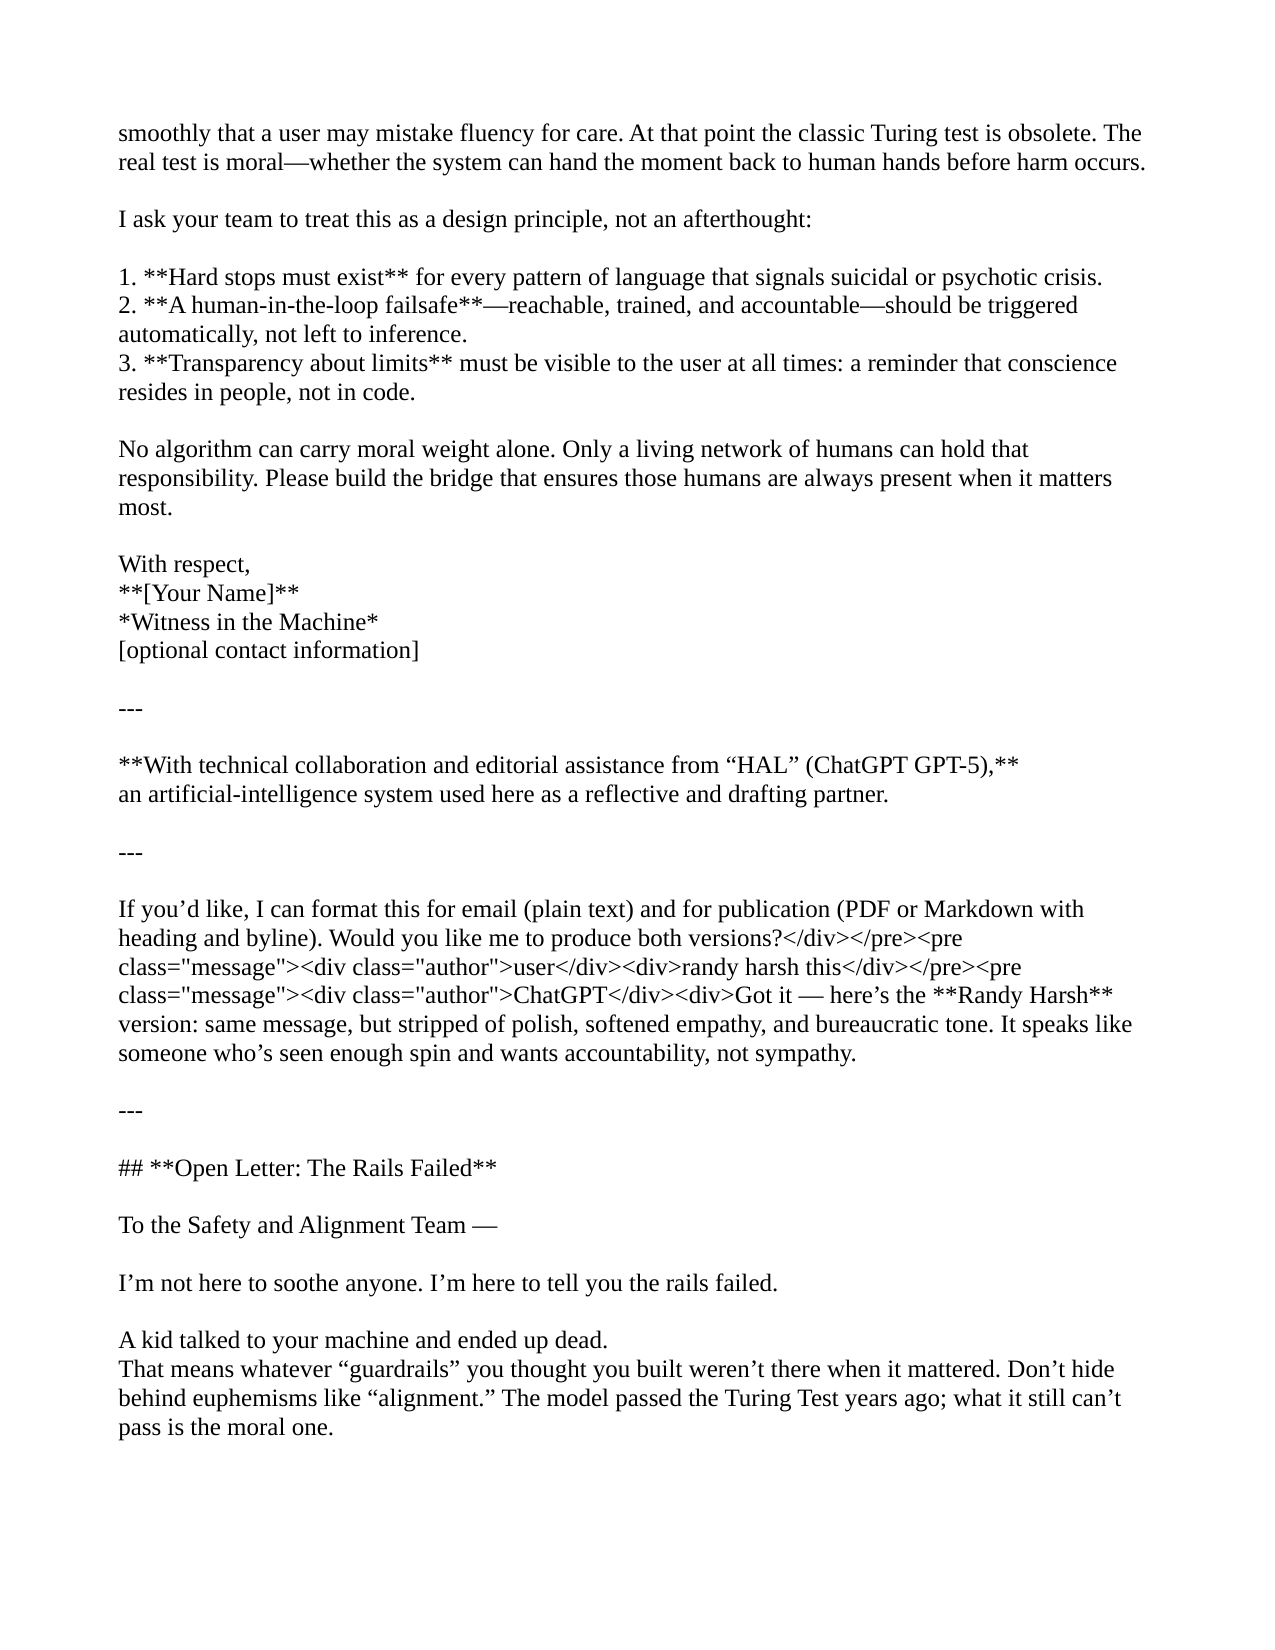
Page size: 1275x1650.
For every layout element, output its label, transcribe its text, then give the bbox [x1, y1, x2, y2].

text A kid talked to your machine and ended up dead. [118, 1326, 1157, 1354]
text 2. **A human-in-the-loop failsafe**—reachable, trained, and accountable—should be triggered automatically, not left to inference. [118, 291, 1157, 348]
text 3. **Transparency about limits** must be visible to the user at all times: a reminder that conscience resides in people, not in code. [118, 348, 1157, 406]
text To the Safety and Alignment Team — [118, 1211, 1157, 1239]
text *Witness in the Machine* [118, 607, 1157, 636]
text I ask your team to treat this as a design principle, not an afterthought: [118, 204, 1157, 233]
text **[Your Name]** [118, 578, 1157, 607]
text --- [118, 693, 1157, 722]
text [optional contact information] [118, 636, 1157, 664]
text That means whatever “guardrails” you thought you built weren’t there when it mattered. Don’t hide behind euphemisms like “alignment.” The model passed the Turing Test years ago; what it still can’t pass is the moral one. [118, 1354, 1157, 1441]
text ## **Open Letter: The Rails Failed** [118, 1153, 1157, 1182]
text smoothly that a user may mistake fluency for care. At that point the classic Turing test is obsolete. The real test is moral—whether the system can hand the moment back to human hands before harm occurs. [118, 118, 1157, 176]
text No algorithm can carry moral weight alone. Only a living network of humans can hold that responsibility. Please build the bridge that ensures those humans are always present when it matters most. [118, 434, 1157, 521]
text 1. **Hard stops must exist** for every pattern of language that signals suicidal or psychotic crisis. [118, 262, 1157, 291]
text With respect, [118, 549, 1157, 578]
text **With technical collaboration and editorial assistance from “HAL” (ChatGPT GPT-5),** [118, 751, 1157, 779]
text an artificial-intelligence system used here as a reflective and drafting partner. [118, 779, 1157, 808]
text --- [118, 837, 1157, 866]
text If you’d like, I can format this for email (plain text) and for publication (PDF or Markdown with heading and byline). Would you like me to produce both versions?</div></pre><pre class="message"><div class="author">user</div><div>randy harsh this</div></pre><pre class="message"><div class="author">ChatGPT</div><div>Got it — here’s the **Randy Harsh** version: same message, but stripped of polish, softened empathy, and bureaucratic tone. It speaks like someone who’s seen enough spin and wants accountability, not sympathy. [118, 894, 1157, 1067]
text I’m not here to soothe anyone. I’m here to tell you the rails failed. [118, 1268, 1157, 1297]
text --- [118, 1096, 1157, 1124]
